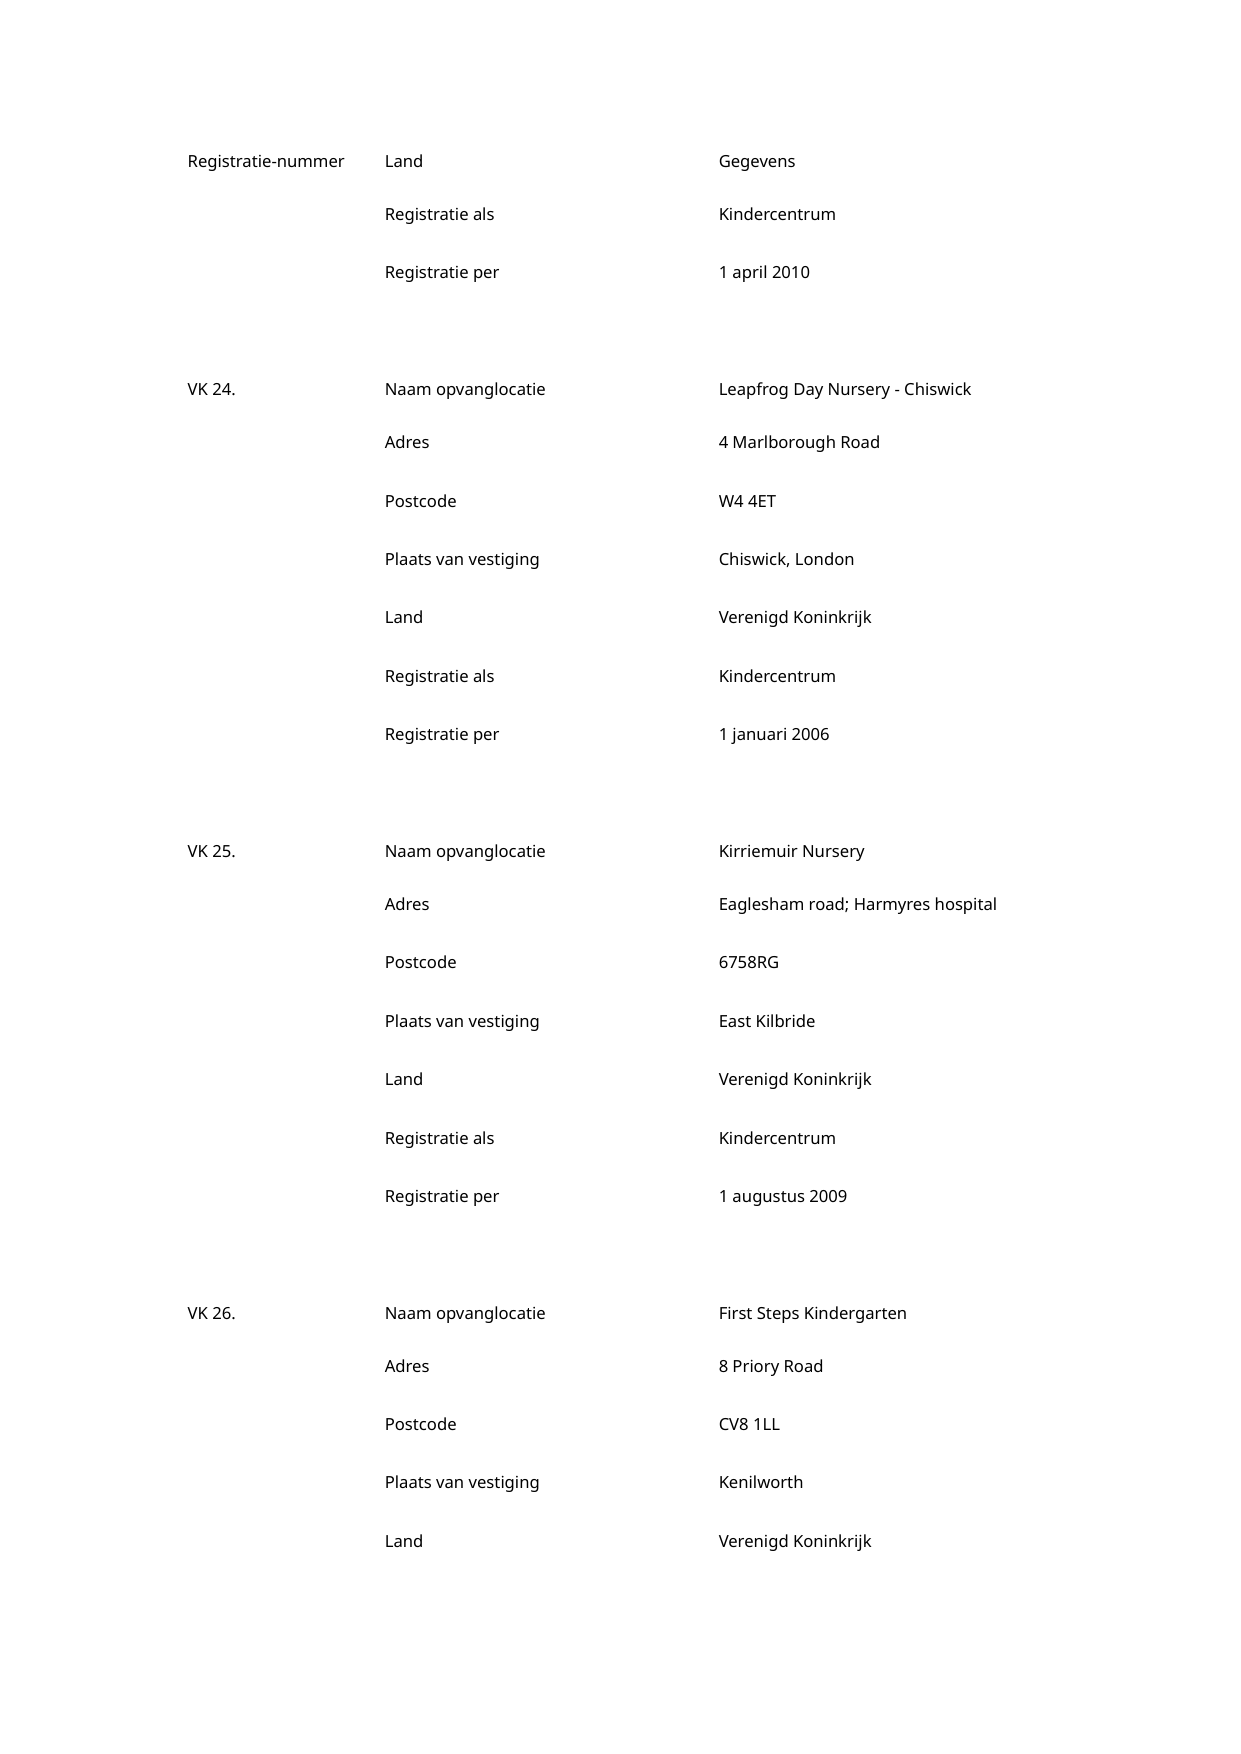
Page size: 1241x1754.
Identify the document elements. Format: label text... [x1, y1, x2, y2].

table_header Land [385, 150, 718, 203]
table_cell [188, 951, 384, 1009]
table_cell 1 april 2010 [719, 261, 1053, 319]
table_cell Plaats van vestiging [385, 548, 718, 606]
table_cell Land [385, 1530, 718, 1588]
table_cell Registratie per [385, 1185, 718, 1243]
table_cell Postcode [385, 1413, 718, 1471]
table_cell [188, 1009, 384, 1068]
table_cell Adres [385, 1354, 718, 1413]
table_cell [385, 1243, 718, 1302]
table_cell [188, 1413, 384, 1471]
table_cell Chiswick, London [719, 548, 1053, 606]
table_cell [385, 320, 718, 378]
table_cell Verenigd Koninkrijk [719, 606, 1053, 664]
table_cell [188, 893, 384, 951]
table_cell [188, 320, 384, 378]
table_cell [188, 1243, 384, 1302]
table_cell 8 Priory Road [719, 1354, 1053, 1413]
table_cell 1 januari 2006 [719, 723, 1053, 781]
table_cell Adres [385, 431, 718, 489]
table_cell Land [385, 606, 718, 664]
table_cell [188, 606, 384, 664]
table_cell East Kilbride [719, 1009, 1053, 1068]
table_cell Registratie als [385, 203, 718, 261]
table_cell Verenigd Koninkrijk [719, 1068, 1053, 1126]
table_cell Land [385, 1068, 718, 1126]
table_cell Registratie per [385, 723, 718, 781]
table_cell [188, 1185, 384, 1243]
table_cell Naam opvanglocatie [385, 378, 718, 431]
table_cell 6758RG [719, 951, 1053, 1009]
table_cell Plaats van vestiging [385, 1009, 718, 1068]
table_cell Kenilworth [719, 1471, 1053, 1529]
table_cell Adres [385, 893, 718, 951]
table_cell [719, 781, 1053, 840]
table_cell First Steps Kindergarten [719, 1302, 1053, 1354]
table_cell [385, 781, 718, 840]
table_cell Naam opvanglocatie [385, 840, 718, 892]
table_cell 4 Marlborough Road [719, 431, 1053, 489]
table_cell Registratie als [385, 665, 718, 723]
table_header Registratie-nummer [188, 150, 384, 203]
table_cell [719, 320, 1053, 378]
table_cell Naam opvanglocatie [385, 1302, 718, 1354]
table_cell [188, 1471, 384, 1529]
table_cell Leapfrog Day Nursery - Chiswick [719, 378, 1053, 431]
table_cell Kindercentrum [719, 203, 1053, 261]
table_cell Eaglesham road; Harmyres hospital [719, 893, 1053, 951]
table_cell 1 augustus 2009 [719, 1185, 1053, 1243]
table_cell [188, 431, 384, 489]
table_cell [188, 548, 384, 606]
table_cell CV8 1LL [719, 1413, 1053, 1471]
table_cell [188, 1530, 384, 1588]
table_cell [719, 1243, 1053, 1302]
table_cell Registratie als [385, 1126, 718, 1185]
table_cell Kindercentrum [719, 1126, 1053, 1185]
table_cell [188, 665, 384, 723]
table_cell Verenigd Koninkrijk [719, 1530, 1053, 1588]
table_cell [188, 489, 384, 548]
table_cell Postcode [385, 489, 718, 548]
table_cell [188, 781, 384, 840]
table_cell [188, 723, 384, 781]
table_cell VK 25. [188, 840, 384, 892]
table_cell W4 4ET [719, 489, 1053, 548]
table_cell Kindercentrum [719, 665, 1053, 723]
table_cell [188, 261, 384, 319]
table_cell Registratie per [385, 261, 718, 319]
table_cell [188, 1354, 384, 1413]
table_header Gegevens [719, 150, 1053, 203]
table_cell [188, 1126, 384, 1185]
table_cell [188, 203, 384, 261]
table_cell [188, 1068, 384, 1126]
table_cell VK 24. [188, 378, 384, 431]
table_cell Kirriemuir Nursery [719, 840, 1053, 892]
table_cell Plaats van vestiging [385, 1471, 718, 1529]
table_cell Postcode [385, 951, 718, 1009]
table_cell VK 26. [188, 1302, 384, 1354]
